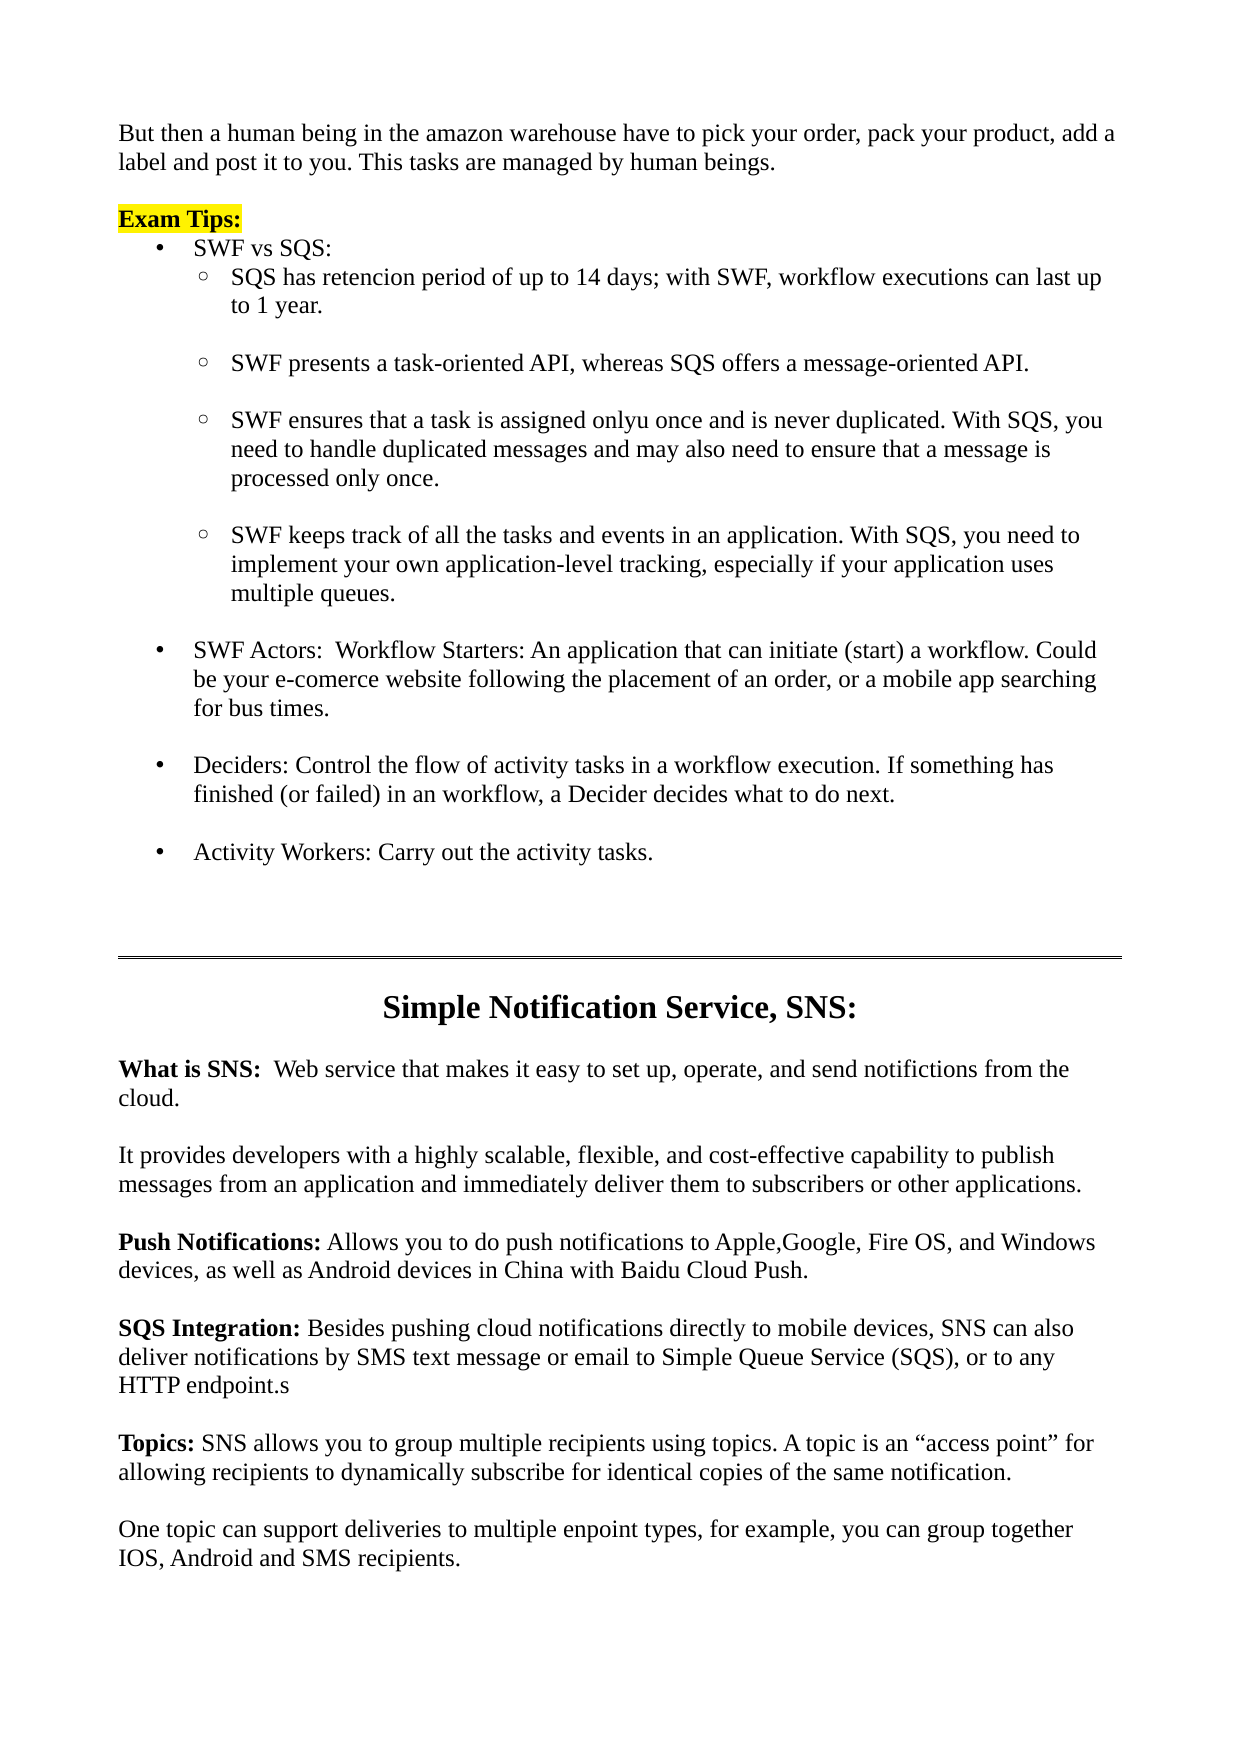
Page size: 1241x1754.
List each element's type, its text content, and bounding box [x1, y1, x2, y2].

text But then a human being in the amazon warehouse have to pick your order, pack your product, add a label and post it to you. This tasks are managed by human beings. [118, 118, 1122, 176]
text One topic can support deliveries to multiple enpoint types, for example, you can group together IOS, Android and SMS recipients. [118, 1514, 1122, 1572]
list SQS has retencion period of up to 14 days; with SWF, workflow executions can last up to 1 year. [193, 262, 1122, 319]
text Push Notifications: Allows you to do push notifications to Apple,Google, Fire OS, and Windows devices, as well as Android devices in China with Baidu Cloud Push. [118, 1227, 1122, 1284]
text SQS Integration: Besides pushing cloud notifications directly to mobile devices, SNS can also deliver notifications by SMS text message or email to Simple Queue Service (SQS), or to any HTTP endpoint.s [118, 1313, 1122, 1399]
list SWF ensures that a task is assigned onlyu once and is never duplicated. With SQS, you need to handle duplicated messages and may also need to ensure that a message is processed only once. [193, 406, 1122, 492]
text Simple Notification Service, SNS: [118, 987, 1122, 1026]
text Exam Tips: [118, 204, 1122, 233]
list Deciders: Control the flow of activity tasks in a workflow execution. If something has finished (or failed) in an workflow, a Decider decides what to do next. [156, 751, 1122, 808]
list SWF presents a task-oriented API, whereas SQS offers a message-oriented API. [193, 348, 1122, 377]
list Activity Workers: Carry out the activity tasks. [156, 837, 1122, 866]
list SWF Actors: Workflow Starters: An application that can initiate (start) a workflow. Could be your e-comerce website following the placement of an order, or a mobile app searching for bus times. [156, 636, 1122, 722]
list SWF vs SQS: [156, 233, 1122, 262]
list SWF keeps track of all the tasks and events in an application. With SQS, you need to implement your own application-level tracking, especially if your application uses multiple queues. [193, 521, 1122, 607]
text It provides developers with a highly scalable, flexible, and cost-effective capability to publish messages from an application and immediately deliver them to subscribers or other applications. [118, 1141, 1122, 1198]
text What is SNS: Web service that makes it easy to set up, operate, and send notifictions from the cloud. [118, 1054, 1122, 1112]
text Topics: SNS allows you to group multiple recipients using topics. A topic is an “access point” for allowing recipients to dynamically subscribe for identical copies of the same notification. [118, 1428, 1122, 1486]
